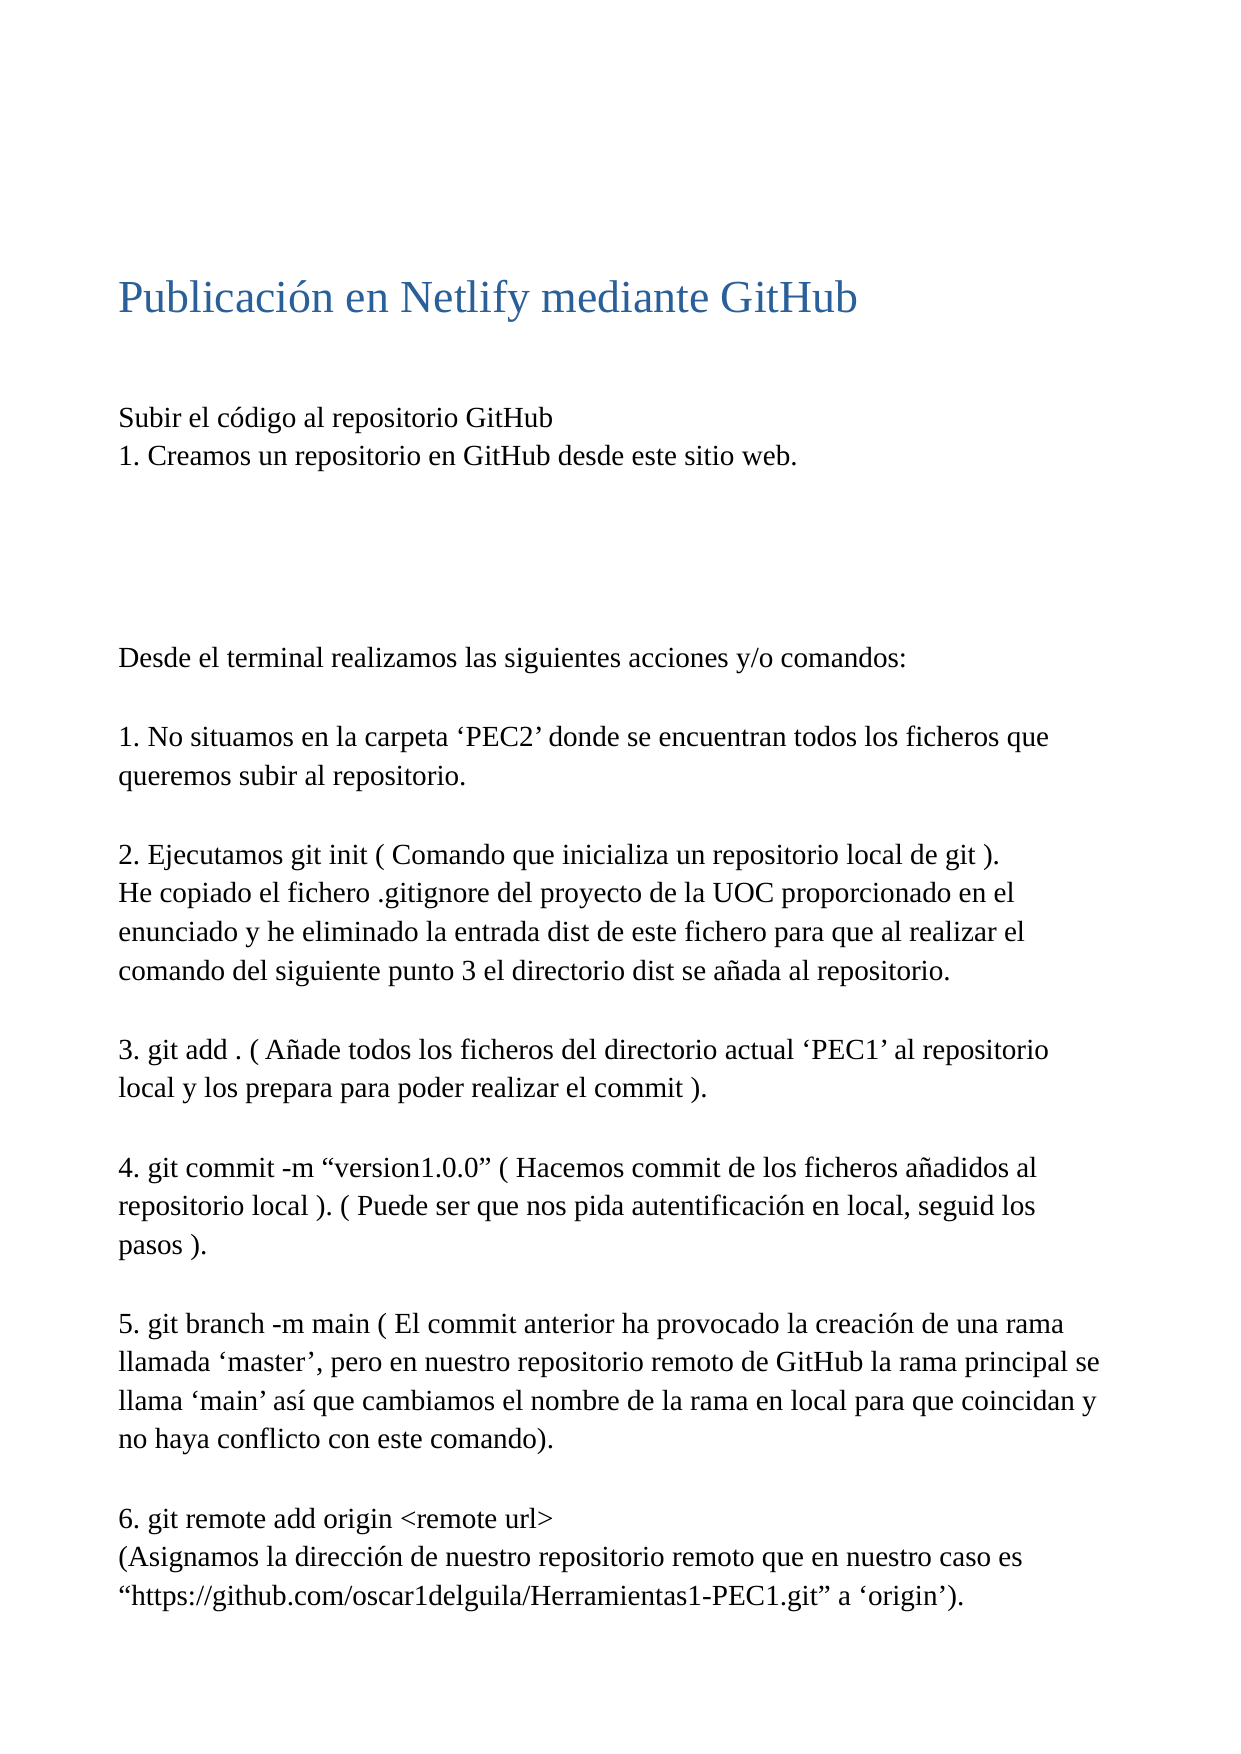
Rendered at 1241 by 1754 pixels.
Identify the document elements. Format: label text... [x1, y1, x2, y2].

text Publicación en Netlify mediante GitHub [118, 269, 1122, 322]
text Desde el terminal realizamos las siguientes acciones y/o comandos: [118, 640, 1122, 673]
text 6. git remote add origin <remote url> [118, 1501, 1122, 1534]
text no haya conflicto con este comando). [118, 1422, 1122, 1455]
text llamada ‘master’, pero en nuestro repositorio remoto de GitHub la rama principal se [118, 1344, 1122, 1378]
text 4. git commit -m “version1.0.0” ( Hacemos commit de los ficheros añadidos al [118, 1150, 1122, 1183]
text “https://github.com/oscar1delguila/Herramientas1-PEC1.git” a ‘origin’). [118, 1578, 1122, 1612]
text 1. No situamos en la carpeta ‘PEC2’ donde se encuentran todos los ficheros que [118, 719, 1122, 753]
text repositorio local ). ( Puede ser que nos pida autentificación en local, seguid los [118, 1188, 1122, 1222]
text queremos subir al repositorio. [118, 758, 1122, 791]
text llama ‘main’ así que cambiamos el nombre de la rama en local para que coincidan y [118, 1383, 1122, 1417]
text enunciado y he eliminado la entrada dist de este fichero para que al realizar el [118, 914, 1122, 948]
text pasos ). [118, 1227, 1122, 1260]
text 2. Ejecutamos git init ( Comando que inicializa un repositorio local de git ). [118, 837, 1122, 871]
text He copiado el fichero .gitignore del proyecto de la UOC proporcionado en el [118, 876, 1122, 909]
text (Asignamos la dirección de nuestro repositorio remoto que en nuestro caso es [118, 1539, 1122, 1573]
text 3. git add . ( Añade todos los ficheros del directorio actual ‘PEC1’ al repositorio [118, 1032, 1122, 1065]
text 5. git branch -m main ( El commit anterior ha provocado la creación de una rama [118, 1306, 1122, 1339]
text Subir el código al repositorio GitHub [118, 400, 1122, 433]
text local y los prepara para poder realizar el commit ). [118, 1070, 1122, 1104]
text comando del siguiente punto 3 el directorio dist se añada al repositorio. [118, 953, 1122, 986]
text 1. Creamos un repositorio en GitHub desde este sitio web. [118, 438, 1122, 472]
